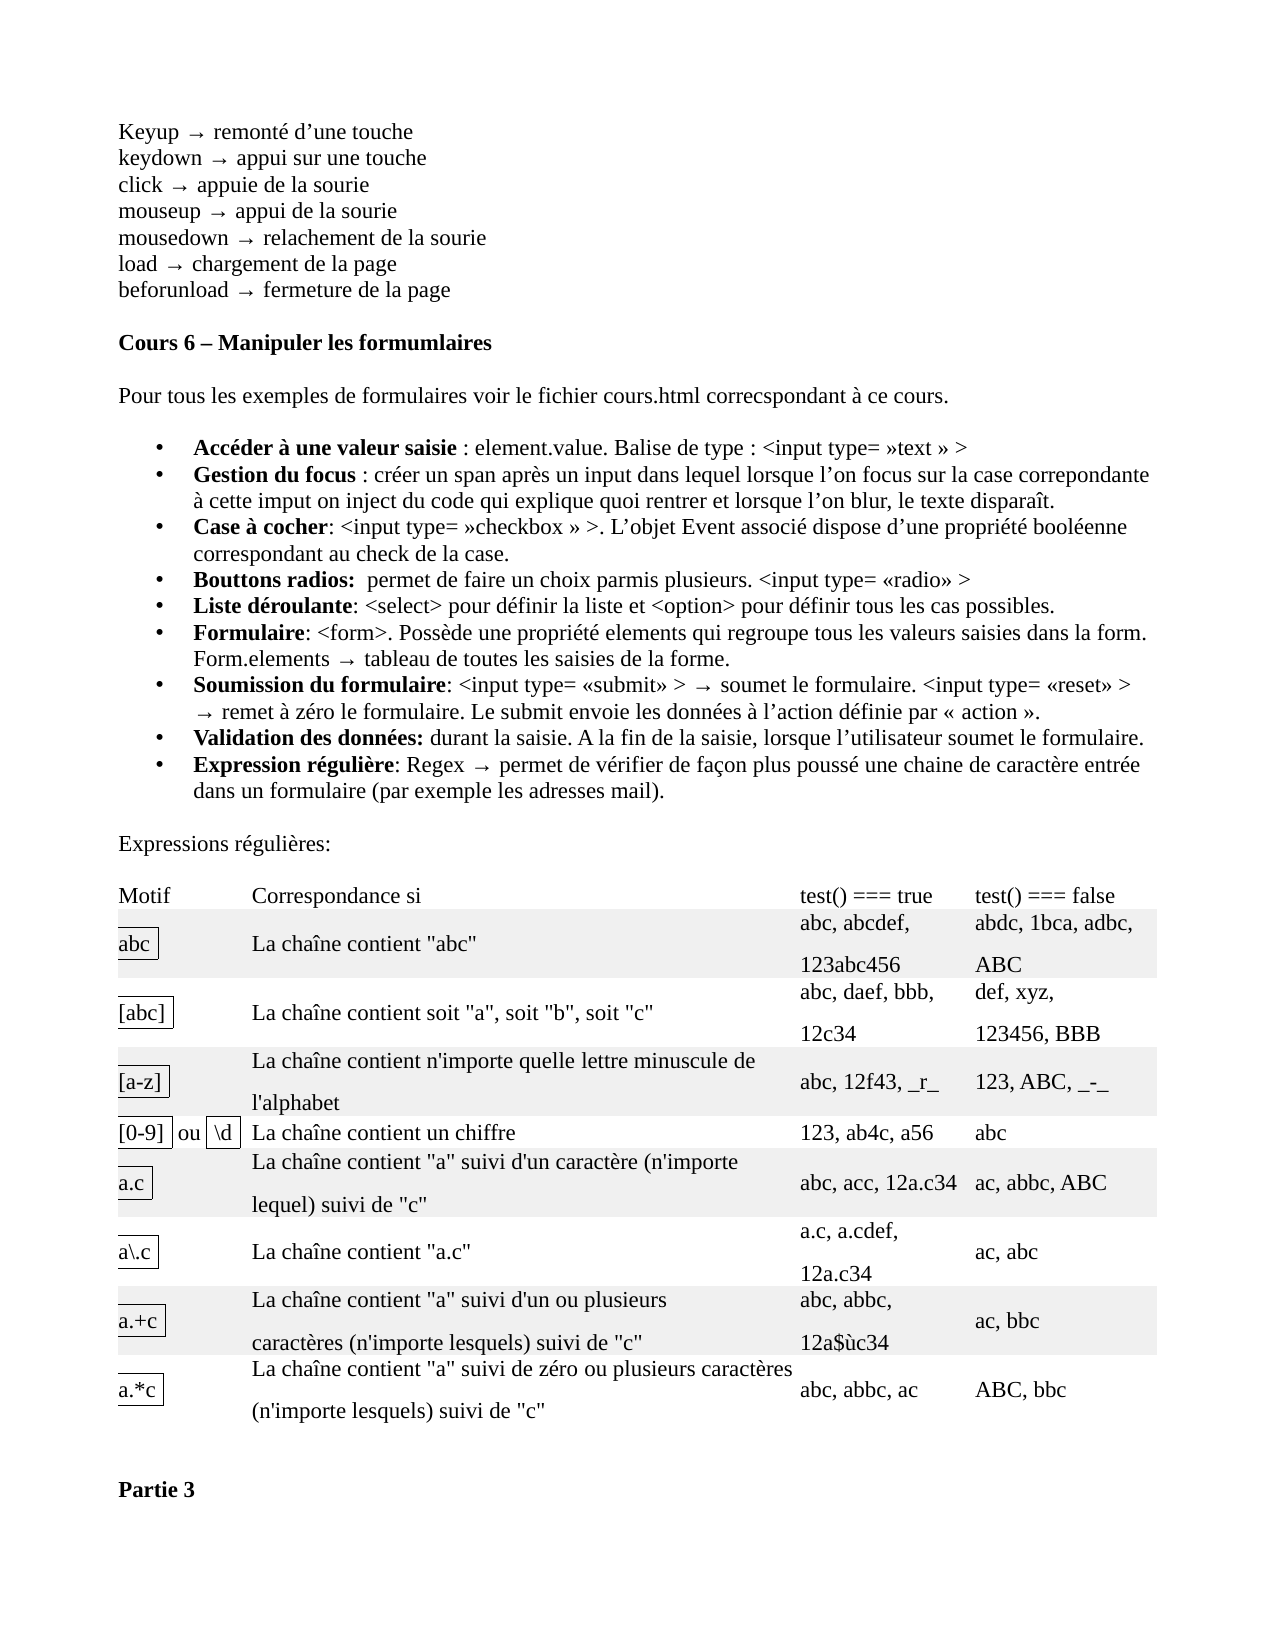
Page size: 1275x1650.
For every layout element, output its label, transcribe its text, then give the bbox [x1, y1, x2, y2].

list Expression régulière: Regex → permet de vérifier de façon plus poussé une chaine de caractère entrée dans un formulaire (par exemple les adresses mail). [156, 751, 1157, 803]
table_cell 123, ABC, _-_ [975, 1047, 1157, 1116]
table_cell La chaîne contient un chiffre [252, 1116, 800, 1148]
list Validation des données: durant la saisie. A la fin de la saisie, lorsque l’utilisateur soumet le formulaire. [156, 724, 1157, 751]
table_cell abc, acc, 12a.c34 [800, 1148, 975, 1217]
list Soumission du formulaire: <input type= «submit» > → soumet le formulaire. <input type= «reset» > → remet à zéro le formulaire. Le submit envoie les données à l’action définie par « action ». [156, 672, 1157, 724]
list Form.elements → tableau de toutes les saisies de la forme. [156, 645, 1157, 672]
table_header test() === false [975, 883, 1157, 909]
table_cell abc, 12f43, _r_ [800, 1047, 975, 1116]
table_cell \d [207, 1117, 240, 1148]
table_cell abdc, 1bca, adbc, ABC [975, 909, 1157, 978]
table_cell [241, 1116, 252, 1148]
text click → appuie de la sourie [118, 171, 1157, 197]
table_cell ac, abbc, ABC [975, 1148, 1157, 1217]
list Liste déroulante: <select> pour définir la liste et <option> pour définir tous les cas possibles. [156, 592, 1157, 619]
table_cell La chaîne contient "a" suivi d'un ou plusieurs caractères (n'importe lesquels) suivi de "c" [252, 1286, 800, 1355]
table_cell a.c [118, 1148, 252, 1217]
text load → chargement de la page [118, 250, 1157, 276]
table_cell [a-z] [118, 1047, 252, 1116]
text mouseup → appui de la sourie [118, 197, 1157, 223]
text Partie 3 [118, 1477, 1157, 1503]
table_cell abc, abcdef, 123abc456 [800, 909, 975, 978]
table_cell abc, daef, bbb, 12c34 [800, 978, 975, 1047]
table_cell abc [975, 1116, 1157, 1148]
table_header Correspondance si [252, 883, 800, 909]
table_cell La chaîne contient "abc" [252, 909, 800, 978]
table_cell La chaîne contient n'importe quelle lettre minuscule de l'alphabet [252, 1047, 800, 1116]
table_cell ou [173, 1116, 206, 1148]
list Gestion du focus : créer un span après un input dans lequel lorsque l’on focus sur la case correpondante à cette imput on inject du code qui explique quoi rentrer et lorsque l’on blur, le texte disparaît. [156, 461, 1157, 513]
list Case à cocher: <input type= »checkbox » >. L’objet Event associé dispose d’une propriété booléenne correspondant au check de la case. [156, 513, 1157, 566]
table_cell La chaîne contient "a" suivi d'un caractère (n'importe lequel) suivi de "c" [252, 1148, 800, 1217]
text Keyup → remonté d’une touche [118, 118, 1157, 144]
text Expressions régulières: [118, 830, 1157, 856]
table_cell def, xyz, 123456, BBB [975, 978, 1157, 1047]
table_cell a\.c [118, 1217, 252, 1286]
table_cell La chaîne contient "a" suivi de zéro ou plusieurs caractères (n'importe lesquels) suivi de "c" [252, 1355, 800, 1424]
list Bouttons radios: permet de faire un choix parmis plusieurs. <input type= «radio» > [156, 566, 1157, 592]
text beforunload → fermeture de la page [118, 276, 1157, 303]
table_cell ac, abc [975, 1217, 1157, 1286]
table_header Motif [118, 883, 252, 909]
table_cell La chaîne contient "a.c" [252, 1217, 800, 1286]
table_cell [abc] [118, 978, 252, 1047]
list Accéder à une valeur saisie : element.value. Balise de type : <input type= »text » > [156, 434, 1157, 461]
text Cours 6 – Manipuler les formumlaires [118, 329, 1157, 355]
table_cell abc [118, 909, 252, 978]
table_header test() === true [800, 883, 975, 909]
text Pour tous les exemples de formulaires voir le fichier cours.html correcspondant à ce cours. [118, 382, 1157, 408]
table_cell abc, abbc, ac [800, 1355, 975, 1424]
text mousedown → relachement de la sourie [118, 223, 1157, 250]
table_cell ac, bbc [975, 1286, 1157, 1355]
text keydown → appui sur une touche [118, 144, 1157, 171]
table_cell abc, abbc, 12a$ùc34 [800, 1286, 975, 1355]
table_cell La chaîne contient soit "a", soit "b", soit "c" [252, 978, 800, 1047]
table_cell a.c, a.cdef, 12a.c34 [800, 1217, 975, 1286]
table_cell 123, ab4c, a56 [800, 1116, 975, 1148]
table_cell a.+c [118, 1286, 252, 1355]
list Formulaire: <form>. Possède une propriété elements qui regroupe tous les valeurs saisies dans la form. [156, 619, 1157, 645]
table_cell a.*c [118, 1355, 252, 1424]
table_cell ABC, bbc [975, 1355, 1157, 1424]
table_cell [0-9] [118, 1117, 172, 1148]
